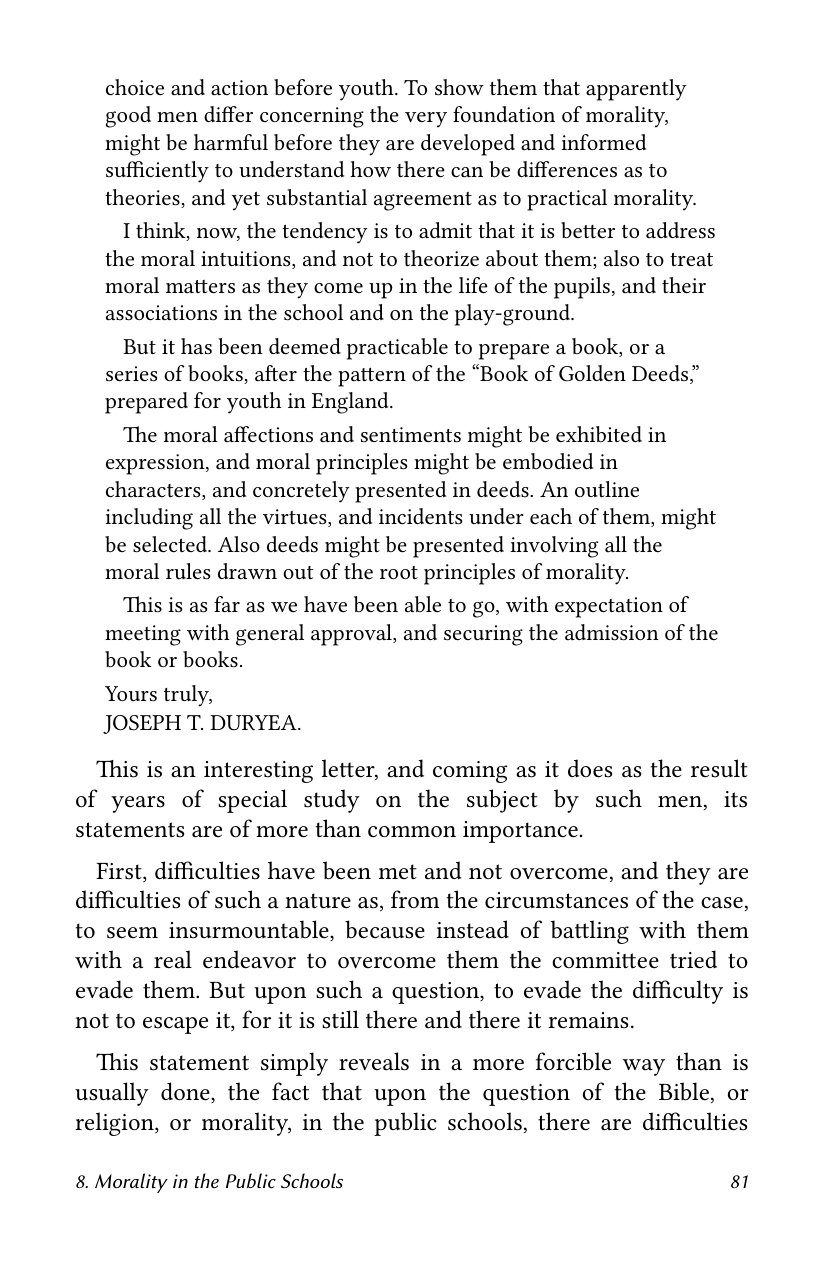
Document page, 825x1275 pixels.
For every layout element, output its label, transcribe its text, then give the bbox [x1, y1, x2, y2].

text choice and action before youth. To show them that apparently good men differ concerning the very foundation of morality, might be harmful before they are developed and informed sufficiently to understand how there can be differences as to theories, and yet substantial agreement as to practical morality. [105, 75, 720, 211]
text I think, now, the tendency is to admit that it is better to address the moral intuitions, and not to theorize about them; also to treat moral matters as they come up in the life of the pupils, and their associations in the school and on the play-ground. [105, 218, 720, 326]
text Yours truly, [105, 681, 720, 707]
text This statement simply reveals in a more forcible way than is usually done, the fact that upon the question of the Bible, or religion, or morality, in the public schools, there are difficulties [75, 1048, 750, 1136]
text The moral affections and sentiments might be exhibited in expression, and moral principles might be embodied in characters, and concretely presented in deeds. An outline including all the virtues, and incidents under each of them, might be selected. Also deeds might be presented involving all the moral rules drawn out of the root principles of morality. [105, 422, 720, 585]
text JOSEPH T. DURYEA. [105, 710, 720, 736]
text First, difficulties have been met and not overcome, and they are difficulties of such a nature as, from the circumstances of the case, to seem insurmountable, because instead of battling with them with a real endeavor to overcome them the committee tried to evade them. But upon such a question, to evade the difficulty is not to escape it, for it is still there and there it remains. [75, 857, 750, 1035]
text This is as far as we have been able to go, with expectation of meeting with general approval, and securing the admission of the book or books. [105, 592, 720, 673]
text This is an interesting letter, and coming as it does as the result of years of special study on the subject by such men, its statements are of more than common importance. [75, 755, 750, 843]
text But it has been deemed practicable to prepare a book, or a series of books, after the pattern of the “Book of Golden Deeds,” prepared for youth in England. [105, 334, 720, 414]
